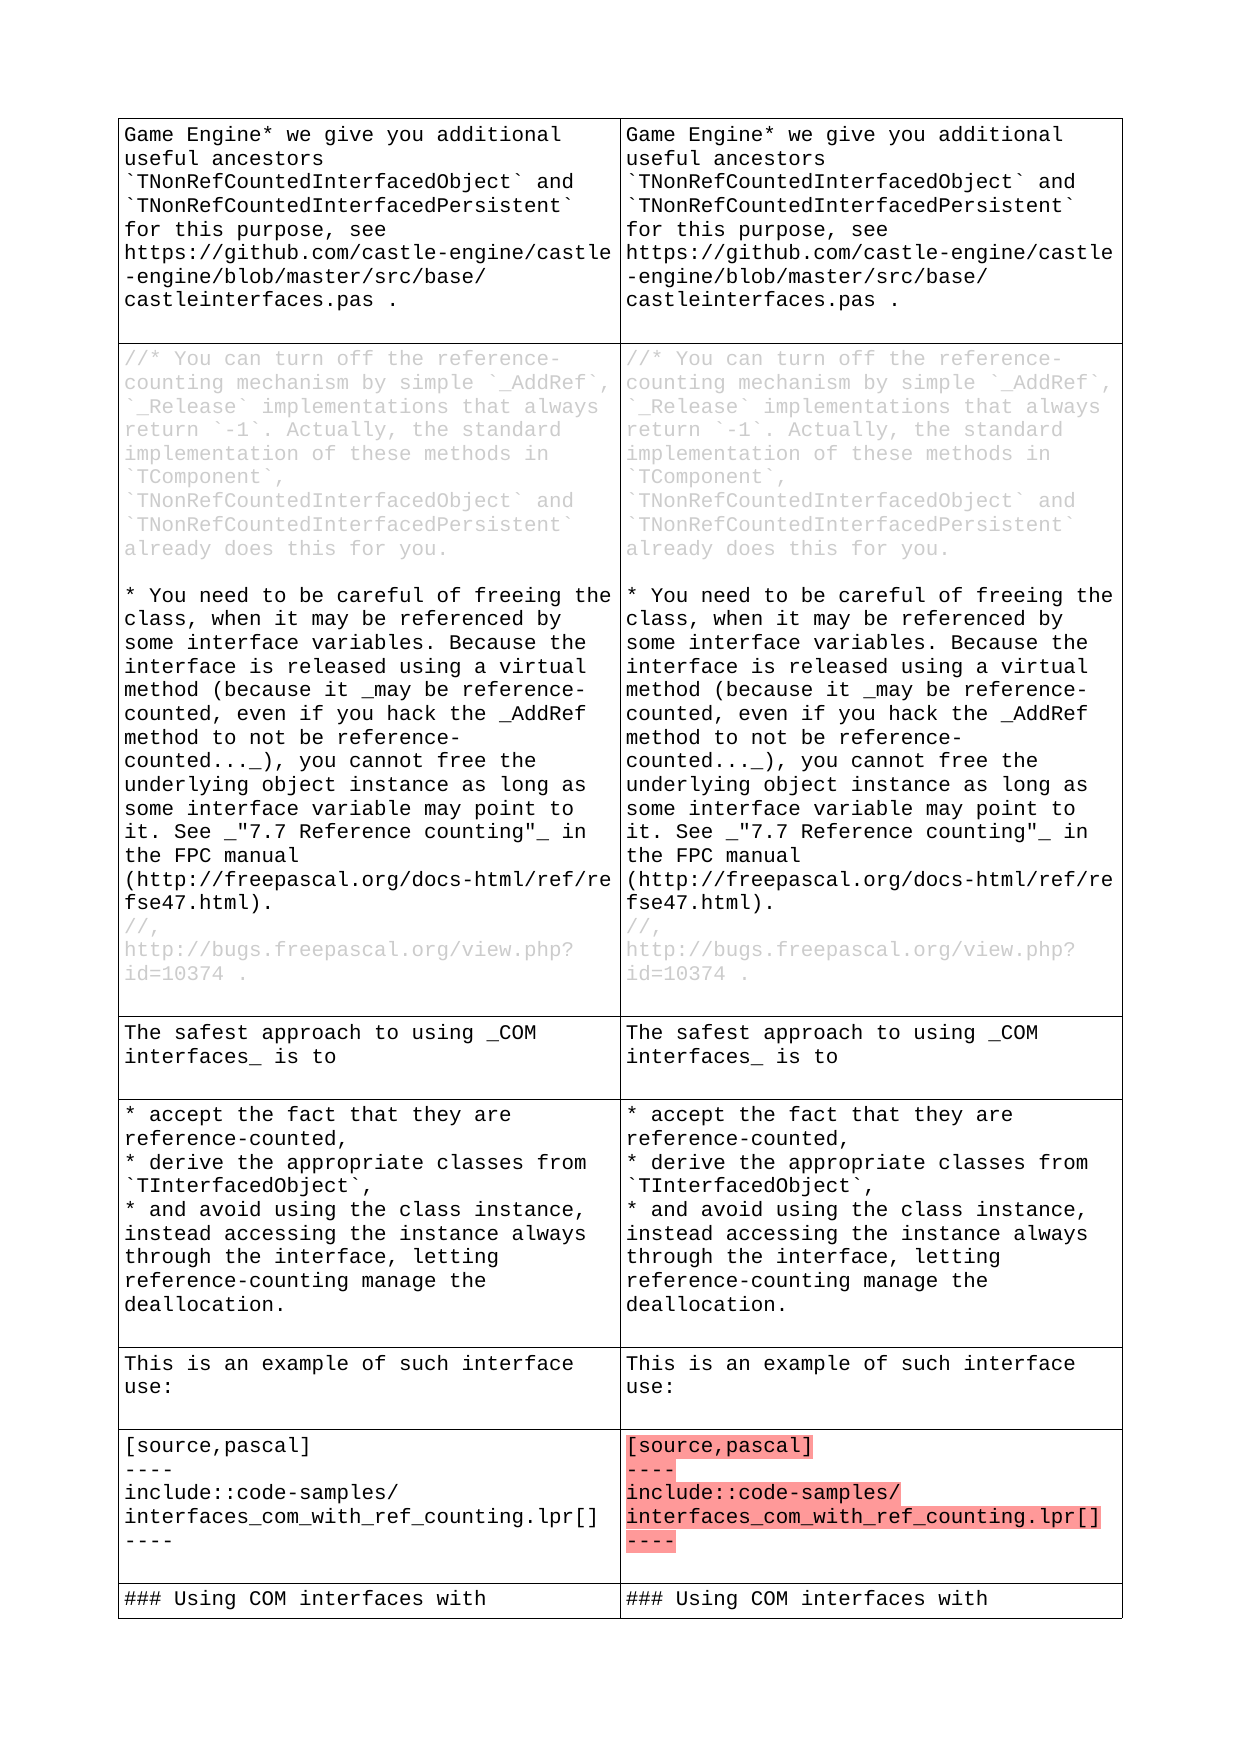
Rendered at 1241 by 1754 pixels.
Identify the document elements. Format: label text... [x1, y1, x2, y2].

table_cell [source,pascal] ---- include::code-samples/interfaces_com_with_ref_counting.lpr[] ---- [119, 1430, 620, 1583]
table_cell * accept the fact that they are reference-counted, * derive the appropriate classes from `TInterfacedObject`, * and avoid using the class instance, instead accessing the instance always through the interface, letting reference-counting manage the deallocation. [119, 1100, 620, 1347]
table_cell * accept the fact that they are reference-counted, * derive the appropriate classes from `TInterfacedObject`, * and avoid using the class instance, instead accessing the instance always through the interface, letting reference-counting manage the deallocation. [621, 1100, 1122, 1347]
table_cell //* You can turn off the reference-counting mechanism by simple `_AddRef`, `_Release` implementations that always return `-1`. Actually, the standard implementation of these methods in `TComponent`, `TNonRefCountedInterfacedObject` and `TNonRefCountedInterfacedPersistent` already does this for you. * You need to be careful of freeing the class, when it may be referenced by some interface variables. Because the interface is released using a virtual method (because it _may be reference-counted, even if you hack the _AddRef method to not be reference-counted..._), you cannot free the underlying object instance as long as some interface variable may point to it. See _"7.7 Reference counting"_ in the FPC manual (http://freepascal.org/docs-html/ref/refse47.html). //, http://bugs.freepascal.org/view.php?id=10374 . [621, 344, 1122, 1016]
table_cell This is an example of such interface use: [119, 1348, 620, 1429]
table_cell The safest approach to using _COM interfaces_ is to [621, 1017, 1122, 1099]
table_cell The safest approach to using _COM interfaces_ is to [119, 1017, 620, 1099]
table_cell This is an example of such interface use: [621, 1348, 1122, 1429]
table_cell ### Using COM interfaces with [119, 1584, 620, 1618]
table_cell ### Using COM interfaces with [621, 1584, 1122, 1618]
table_cell Game Engine* we give you additional useful ancestors `TNonRefCountedInterfacedObject` and `TNonRefCountedInterfacedPersistent` for this purpose, see https://github.com/castle-engine/castle-engine/blob/master/src/base/castleinterfaces.pas . [119, 119, 620, 342]
table_cell Game Engine* we give you additional useful ancestors `TNonRefCountedInterfacedObject` and `TNonRefCountedInterfacedPersistent` for this purpose, see https://github.com/castle-engine/castle-engine/blob/master/src/base/castleinterfaces.pas . [621, 119, 1122, 342]
table_cell [source,pascal] ---- include::code-samples/interfaces_com_with_ref_counting.lpr[] ---- [621, 1430, 1122, 1583]
table_cell //* You can turn off the reference-counting mechanism by simple `_AddRef`, `_Release` implementations that always return `-1`. Actually, the standard implementation of these methods in `TComponent`, `TNonRefCountedInterfacedObject` and `TNonRefCountedInterfacedPersistent` already does this for you. * You need to be careful of freeing the class, when it may be referenced by some interface variables. Because the interface is released using a virtual method (because it _may be reference-counted, even if you hack the _AddRef method to not be reference-counted..._), you cannot free the underlying object instance as long as some interface variable may point to it. See _"7.7 Reference counting"_ in the FPC manual (http://freepascal.org/docs-html/ref/refse47.html). //, http://bugs.freepascal.org/view.php?id=10374 . [119, 344, 620, 1016]
